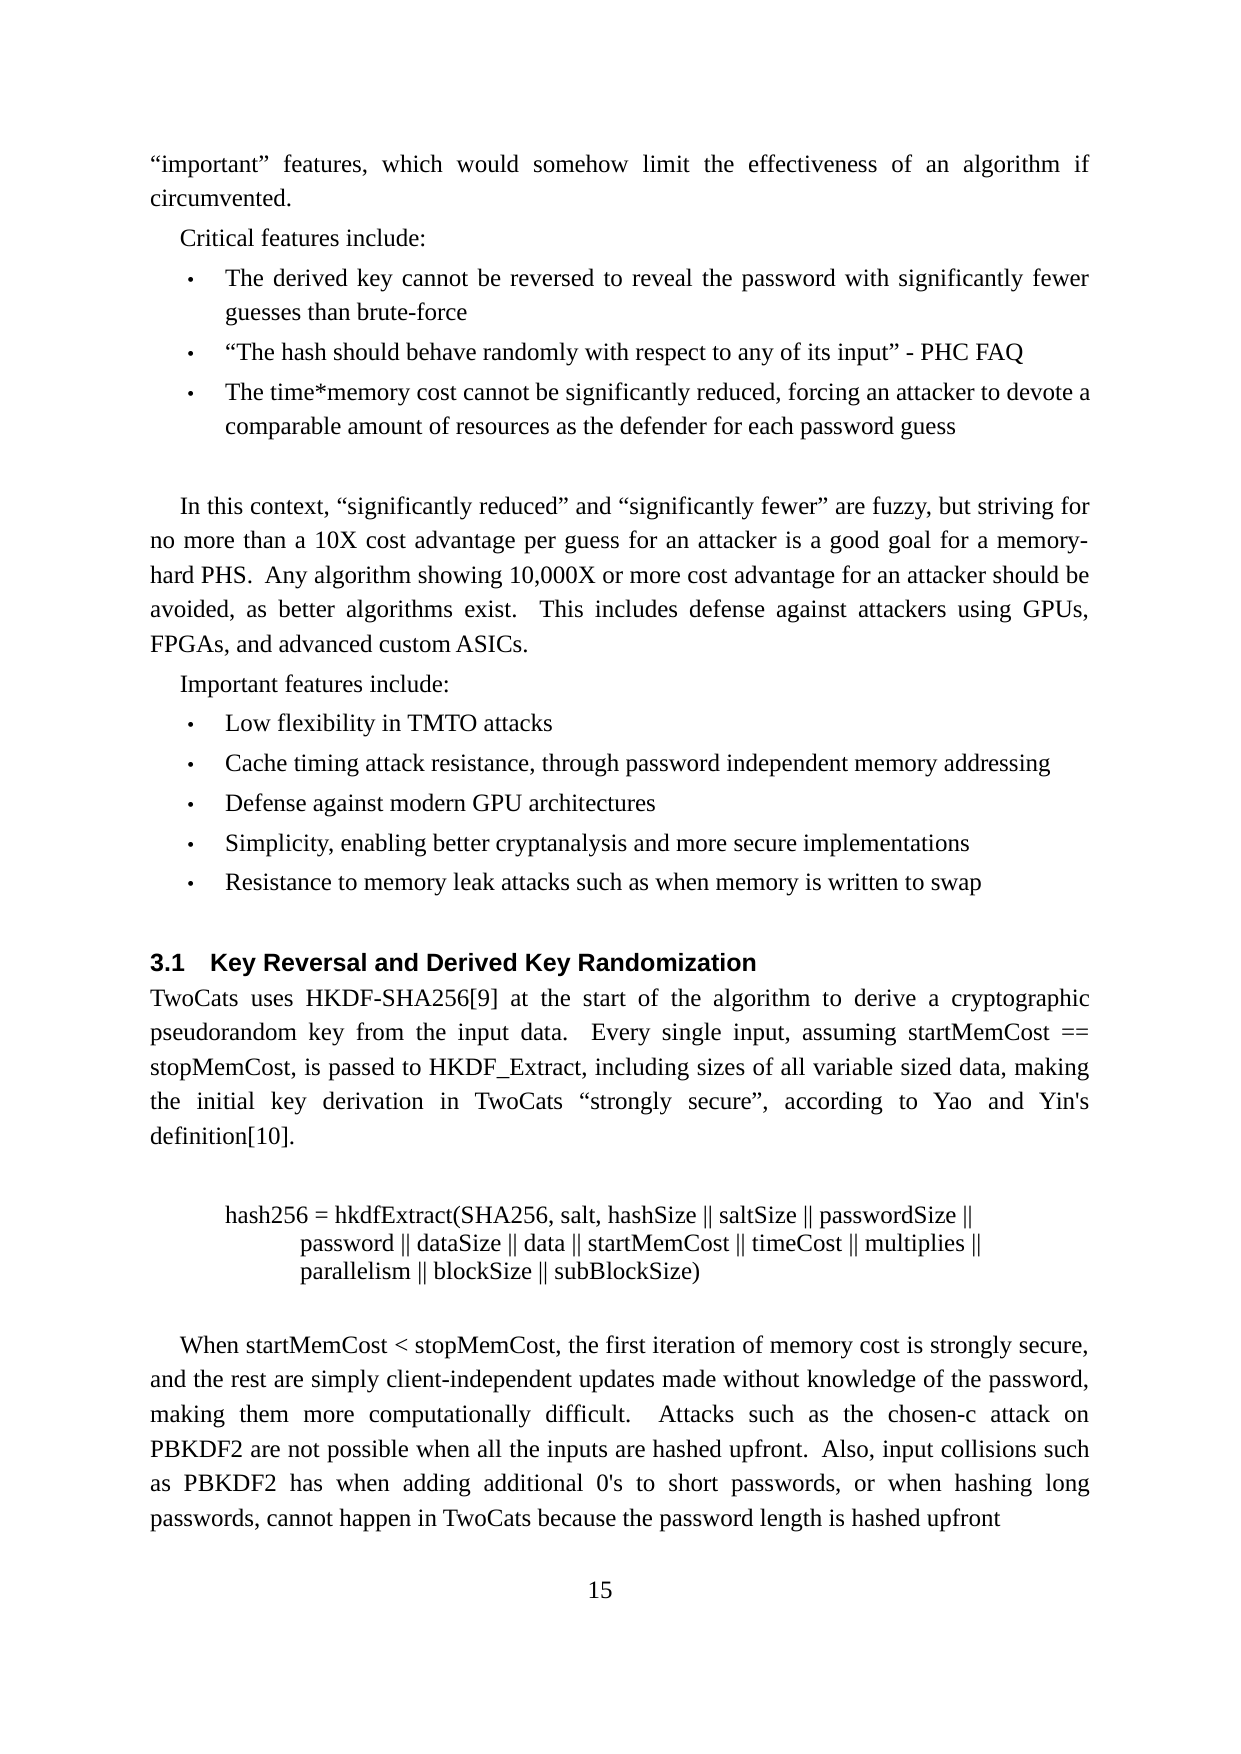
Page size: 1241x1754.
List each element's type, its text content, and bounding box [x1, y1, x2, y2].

text hash256 = hkdfExtract(SHA256, salt, hashSize || saltSize || passwordSize || [150, 1201, 1091, 1229]
list Cache timing attack resistance, through password independent memory addressing [187, 749, 1091, 777]
text Critical features include: [150, 224, 1091, 252]
list Simplicity, enabling better cryptanalysis and more secure implementations [187, 829, 1091, 856]
list “The hash should behave randomly with respect to any of its input” - PHC FAQ [187, 338, 1091, 366]
text Important features include: [150, 670, 1091, 698]
list Defense against modern GPU architectures [187, 789, 1091, 817]
text password || dataSize || data || startMemCost || timeCost || multiplies || [150, 1229, 1091, 1257]
subtitle Key Reversal and Derived Key Randomization [150, 949, 1091, 977]
text In this context, “significantly reduced” and “significantly fewer” are fuzzy, but striving for no more than a 10X cost advantage per guess for an attacker is a good goal for a memory-hard PHS. Any algorithm showing 10,000X or more cost advantage for an attacker should be avoided, as better algorithms exist. This includes defense against attackers using GPUs, FPGAs, and advanced custom ASICs. [150, 492, 1091, 658]
text When startMemCost < stopMemCost, the first iteration of memory cost is strongly secure, and the rest are simply client-independent updates made without knowledge of the password, making them more computationally difficult. Attacks such as the chosen-c attack on PBKDF2 are not possible when all the inputs are hashed upfront. Also, input collisions such as PBKDF2 has when adding additional 0's to short passwords, or when hashing long passwords, cannot happen in TwoCats because the password length is hashed upfront [150, 1331, 1091, 1532]
text “important” features, which would somehow limit the effectiveness of an algorithm if circumvented. [150, 150, 1091, 212]
text TwoCats uses HKDF-SHA256[9] at the start of the algorithm to derive a cryptographic pseudorandom key from the input data. Every single input, assuming startMemCost == stopMemCost, is passed to HKDF_Extract, including sizes of all variable sized data, making the initial key derivation in TwoCats “strongly secure”, according to Yao and Yin's definition[10]. [150, 984, 1091, 1150]
text parallelism || blockSize || subBlockSize) [150, 1257, 1091, 1284]
list The time*memory cost cannot be significantly reduced, forcing an attacker to devote a comparable amount of resources as the defender for each password guess [187, 378, 1091, 440]
list Low flexibility in TMTO attacks [187, 709, 1091, 737]
list Resistance to memory leak attacks such as when memory is written to swap [187, 868, 1091, 896]
list The derived key cannot be reversed to reveal the password with significantly fewer guesses than brute-force [187, 264, 1091, 326]
